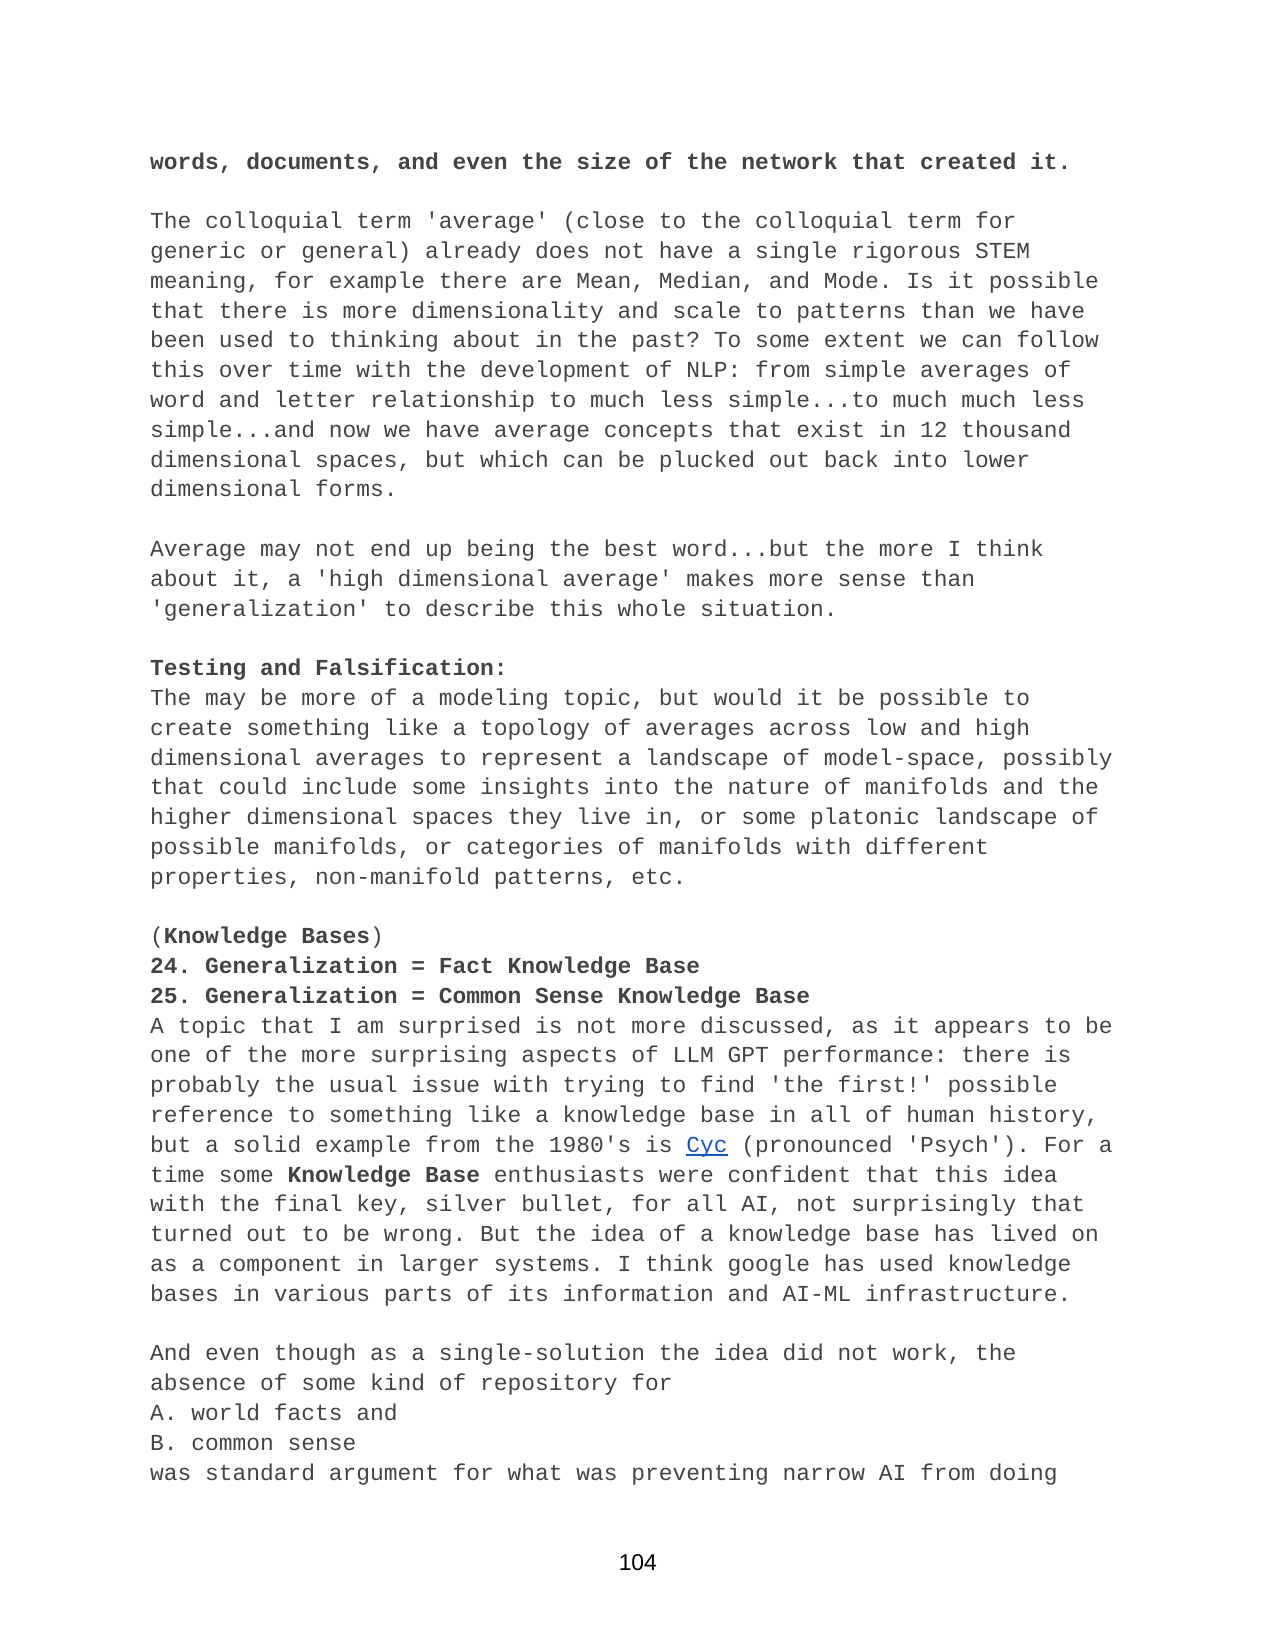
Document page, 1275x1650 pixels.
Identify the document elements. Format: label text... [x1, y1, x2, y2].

text Average may not end up being the best word...but the more I think about it, a 'high dimensional average' makes more sense than 'generalization' to describe this whole situation. [150, 537, 1125, 623]
text 25. Generalization = Common Sense Knowledge Base [150, 984, 1125, 1010]
text The colloquial term 'average' (close to the colloquial term for generic or general) already does not have a single rigorous STEM meaning, for example there are Mean, Median, and Mode. Is it possible that there is more dimensionality and scale to patterns than we have been used to thinking about in the past? To some extent we can follow this over time with the development of NLP: from simple averages of word and letter relationship to much less simple...to much much less simple...and now we have average concepts that exist in 12 thousand dimensional spaces, but which can be plucked out back into lower dimensional forms. [150, 209, 1125, 504]
text (Knowledge Bases) [150, 924, 1125, 951]
text was standard argument for what was preventing narrow AI from doing [150, 1461, 1125, 1487]
text And even though as a single-solution the idea did not work, the absence of some kind of repository for [150, 1342, 1125, 1397]
text A topic that I am surprised is not more discussed, as it appears to be one of the more surprising aspects of LLM GPT performance: there is probably the usual issue with trying to find 'the first!' possible reference to something like a knowledge base in all of human history, but a solid example from the 1980's is Cyc (pronounced 'Psych'). For a time some Knowledge Base enthusiasts were confident that this idea with the final key, silver bullet, for all AI, not surprisingly that turned out to be wrong. But the idea of a knowledge base has lived on as a component in larger systems. I think google has used knowledge bases in various parts of its information and AI-ML infrastructure. [150, 1014, 1125, 1308]
text 24. Generalization = Fact Knowledge Base [150, 954, 1125, 980]
text Testing and Falsification: [150, 656, 1125, 682]
text B. common sense [150, 1431, 1125, 1457]
text words, documents, and even the size of the network that created it. [150, 150, 1125, 176]
text The may be more of a modeling topic, but would it be possible to create something like a topology of averages across low and high dimensional averages to represent a landscape of model-space, possibly that could include some insights into the nature of manifolds and the higher dimensional spaces they live in, or some platonic landscape of possible manifolds, or categories of manifolds with different properties, non-manifold patterns, etc. [150, 686, 1125, 891]
text A. world facts and [150, 1401, 1125, 1427]
